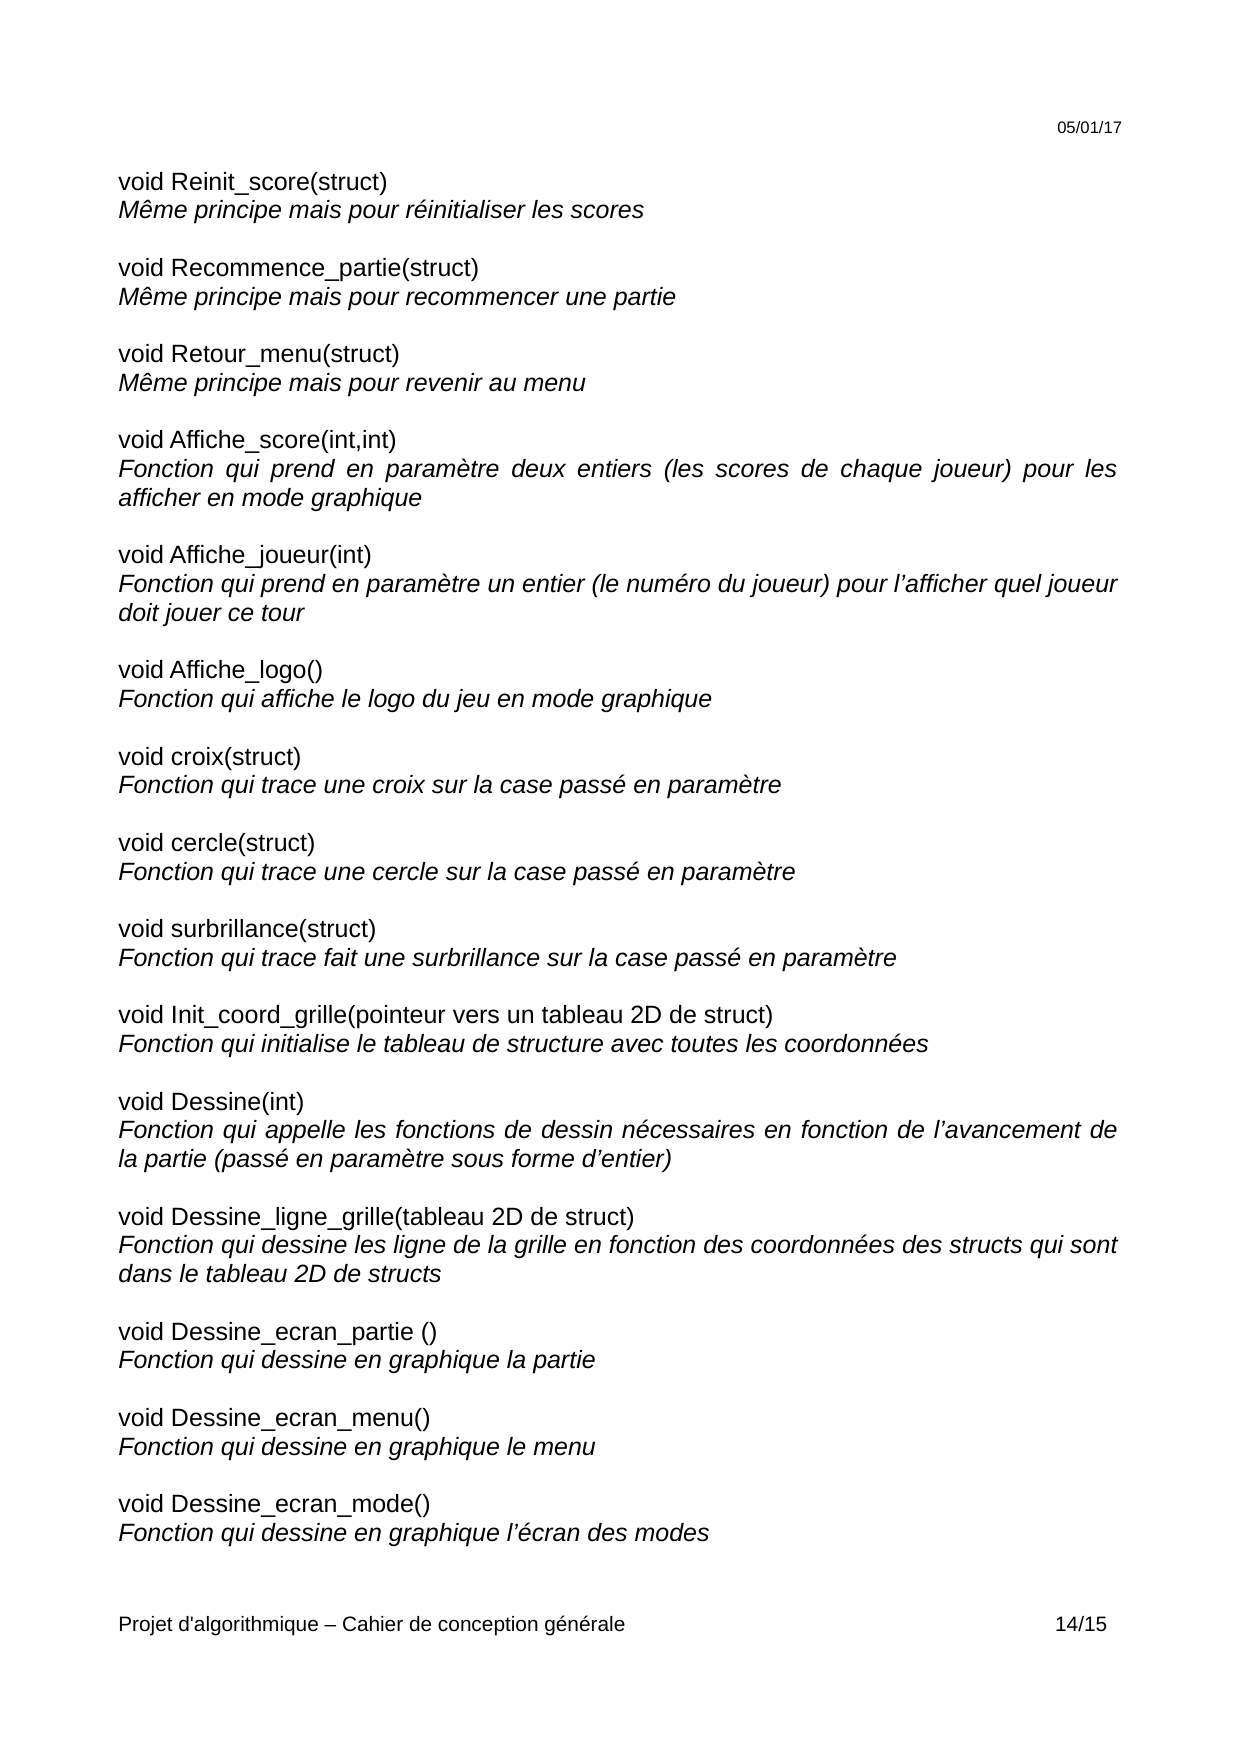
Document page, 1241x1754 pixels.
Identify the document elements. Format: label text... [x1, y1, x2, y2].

text Fonction qui dessine en graphique l’écran des modes [118, 1518, 1122, 1547]
text void Affiche_logo() [118, 656, 1122, 684]
text Même principe mais pour revenir au menu [118, 368, 1122, 397]
text void Init_coord_grille(pointeur vers un tableau 2D de struct) [118, 1001, 1122, 1029]
text void Dessine_ecran_mode() [118, 1489, 1122, 1518]
text void surbrillance(struct) [118, 914, 1122, 943]
text Fonction qui trace fait une surbrillance sur la case passé en paramètre [118, 943, 1122, 972]
text Même principe mais pour recommencer une partie [118, 282, 1122, 311]
text Fonction qui trace une cercle sur la case passé en paramètre [118, 857, 1122, 886]
text Fonction qui trace une croix sur la case passé en paramètre [118, 771, 1122, 799]
text void Dessine(int) [118, 1087, 1122, 1116]
text void Dessine_ecran_partie () [118, 1317, 1122, 1346]
text Fonction qui appelle les fonctions de dessin nécessaires en fonction de l’avancement de la partie (passé en paramètre sous forme d’entier) [118, 1116, 1122, 1173]
text void Dessine_ligne_grille(tableau 2D de struct) [118, 1202, 1122, 1231]
text Fonction qui dessine les ligne de la grille en fonction des coordonnées des structs qui sont dans le tableau 2D de structs [118, 1231, 1122, 1288]
text void Affiche_score(int,int) [118, 426, 1122, 454]
text Même principe mais pour réinitialiser les scores [118, 196, 1122, 224]
text Fonction qui prend en paramètre deux entiers (les scores de chaque joueur) pour les afficher en mode graphique [118, 454, 1122, 512]
text void Reinit_score(struct) [118, 167, 1122, 196]
text void cercle(struct) [118, 828, 1122, 857]
text Fonction qui prend en paramètre un entier (le numéro du joueur) pour l’afficher quel joueur doit jouer ce tour [118, 569, 1122, 627]
text void Dessine_ecran_menu() [118, 1403, 1122, 1432]
text void Retour_menu(struct) [118, 339, 1122, 368]
text void Affiche_joueur(int) [118, 541, 1122, 569]
text Fonction qui initialise le tableau de structure avec toutes les coordonnées [118, 1029, 1122, 1058]
text void Recommence_partie(struct) [118, 253, 1122, 282]
text Fonction qui dessine en graphique le menu [118, 1432, 1122, 1461]
text void croix(struct) [118, 742, 1122, 771]
text Fonction qui affiche le logo du jeu en mode graphique [118, 684, 1122, 713]
text Fonction qui dessine en graphique la partie [118, 1346, 1122, 1374]
